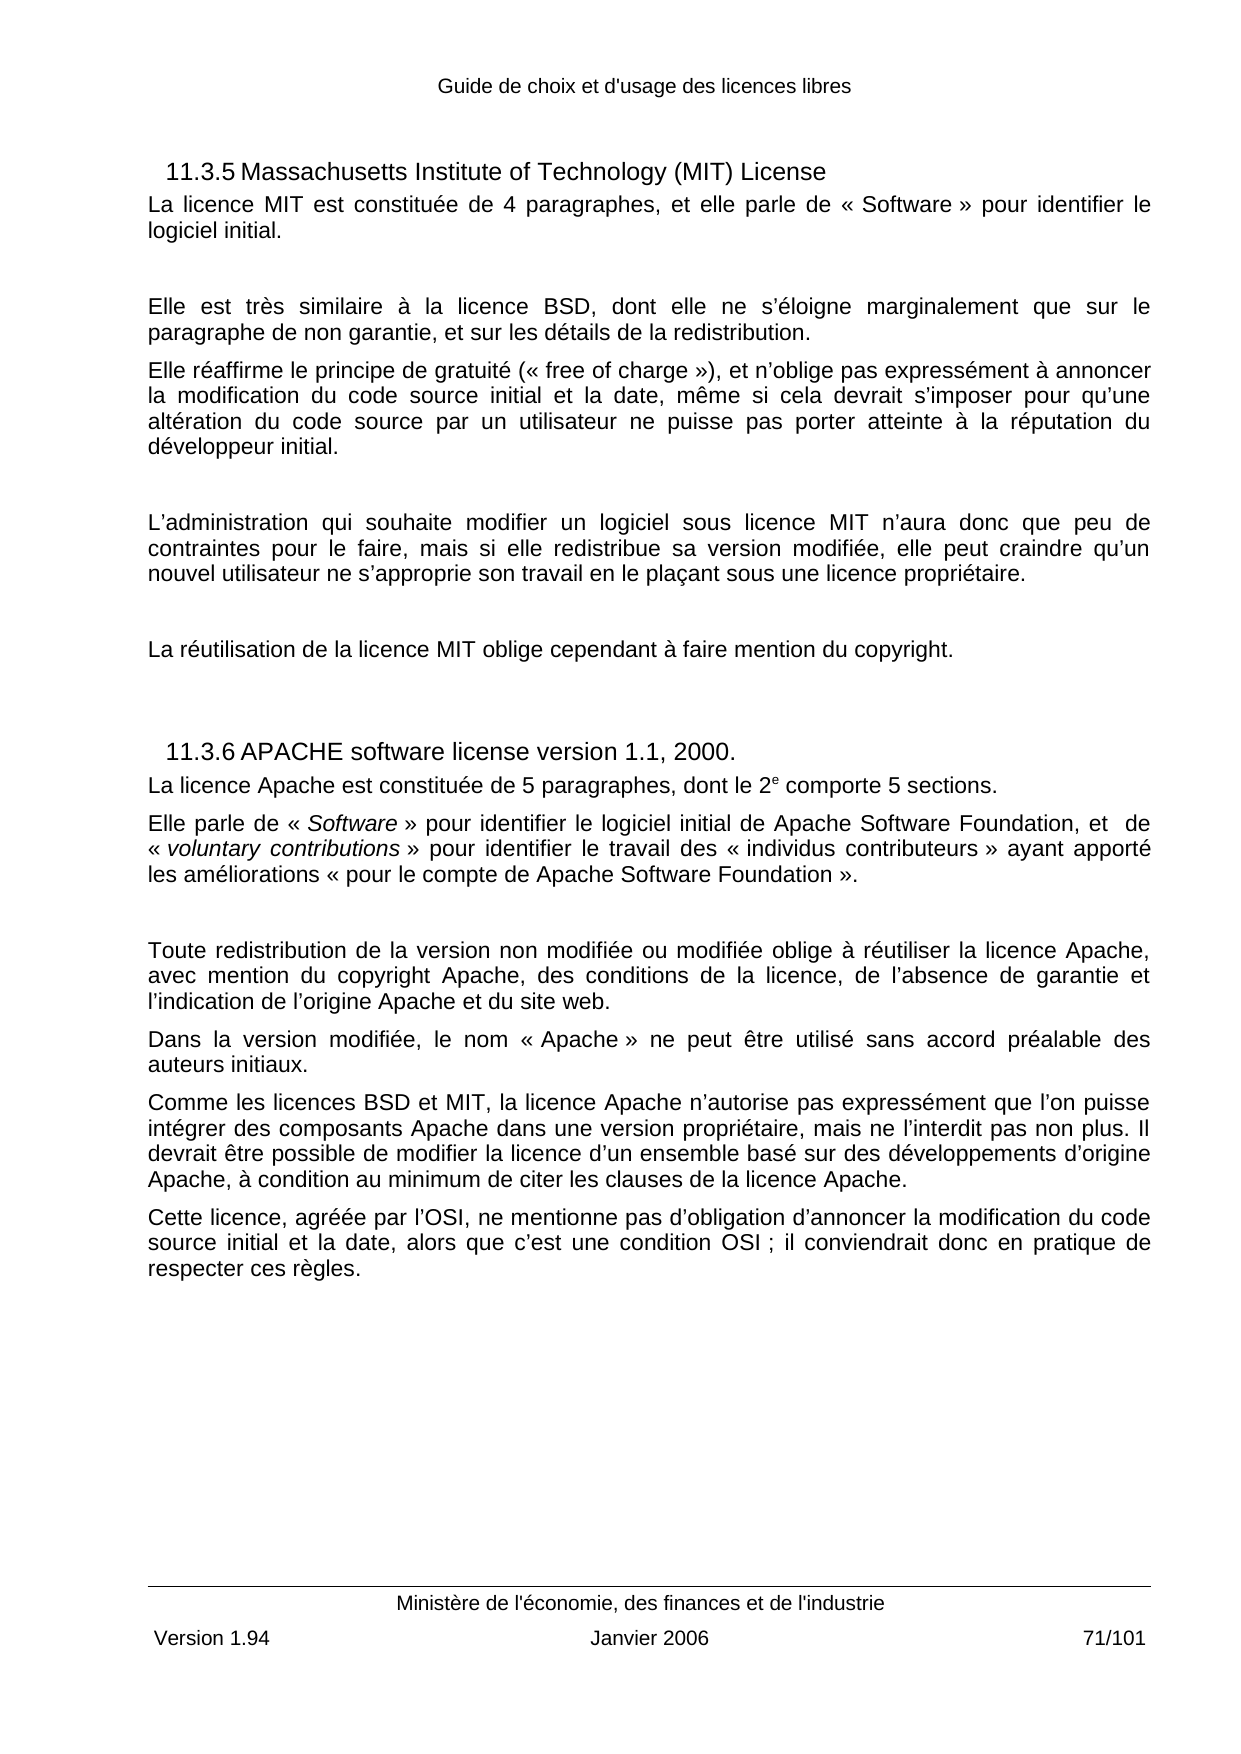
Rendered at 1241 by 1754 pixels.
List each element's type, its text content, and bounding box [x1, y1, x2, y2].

text Elle est très similaire à la licence BSD, dont elle ne s’éloigne marginalement que sur le paragraphe de non garantie, et sur les détails de la redistribution. [148, 294, 1151, 345]
text Dans la version modifiée, le nom « Apache » ne peut être utilisé sans accord préalable des auteurs initiaux. [148, 1026, 1151, 1077]
text Cette licence, agréée par l’OSI, ne mentionne pas d’obligation d’annoncer la modification du code source initial et la date, alors que c’est une condition OSI ; il conviendrait donc en pratique de respecter ces règles. [148, 1204, 1151, 1281]
text La licence MIT est constituée de 4 paragraphes, et elle parle de « Software » pour identifier le logiciel initial. [148, 192, 1151, 243]
text Elle réaffirme le principe de gratuité (« free of charge »), et n’oblige pas expressément à annoncer la modification du code source initial et la date, même si cela devrait s’imposer pour qu’une altération du code source par un utilisateur ne puisse pas porter atteinte à la réputation du développeur initial. [148, 357, 1151, 459]
text La réutilisation de la licence MIT oblige cependant à faire mention du copyright. [148, 637, 1151, 662]
text La licence Apache est constituée de 5 paragraphes, dont le 2e comporte 5 sections. [148, 772, 1151, 798]
text Comme les licences BSD et MIT, la licence Apache n’autorise pas expressément que l’on puisse intégrer des composants Apache dans une version propriétaire, mais ne l’interdit pas non plus. Il devrait être possible de modifier la licence d’un ensemble basé sur des développements d’origine Apache, à condition au minimum de citer les clauses de la licence Apache. [148, 1090, 1151, 1192]
subtitle APACHE software license version 1.1, 2000. [165, 738, 1151, 766]
text Toute redistribution de la version non modifiée ou modifiée oblige à réutiliser la licence Apache, avec mention du copyright Apache, des conditions de la licence, de l’absence de garantie et l’indication de l’origine Apache et du site web. [148, 937, 1151, 1014]
text L’administration qui souhaite modifier un logiciel sous licence MIT n’aura donc que peu de contraintes pour le faire, mais si elle redistribue sa version modifiée, elle peut craindre qu’un nouvel utilisateur ne s’approprie son travail en le plaçant sous une licence propriétaire. [148, 510, 1151, 586]
text Elle parle de « Software » pour identifier le logiciel initial de Apache Software Foundation, et de « voluntary contributions » pour identifier le travail des « individus contributeurs » ayant apporté les améliorations « pour le compte de Apache Software Foundation ». [148, 810, 1151, 887]
subtitle Massachusetts Institute of Technology (MIT) License [165, 158, 1151, 186]
